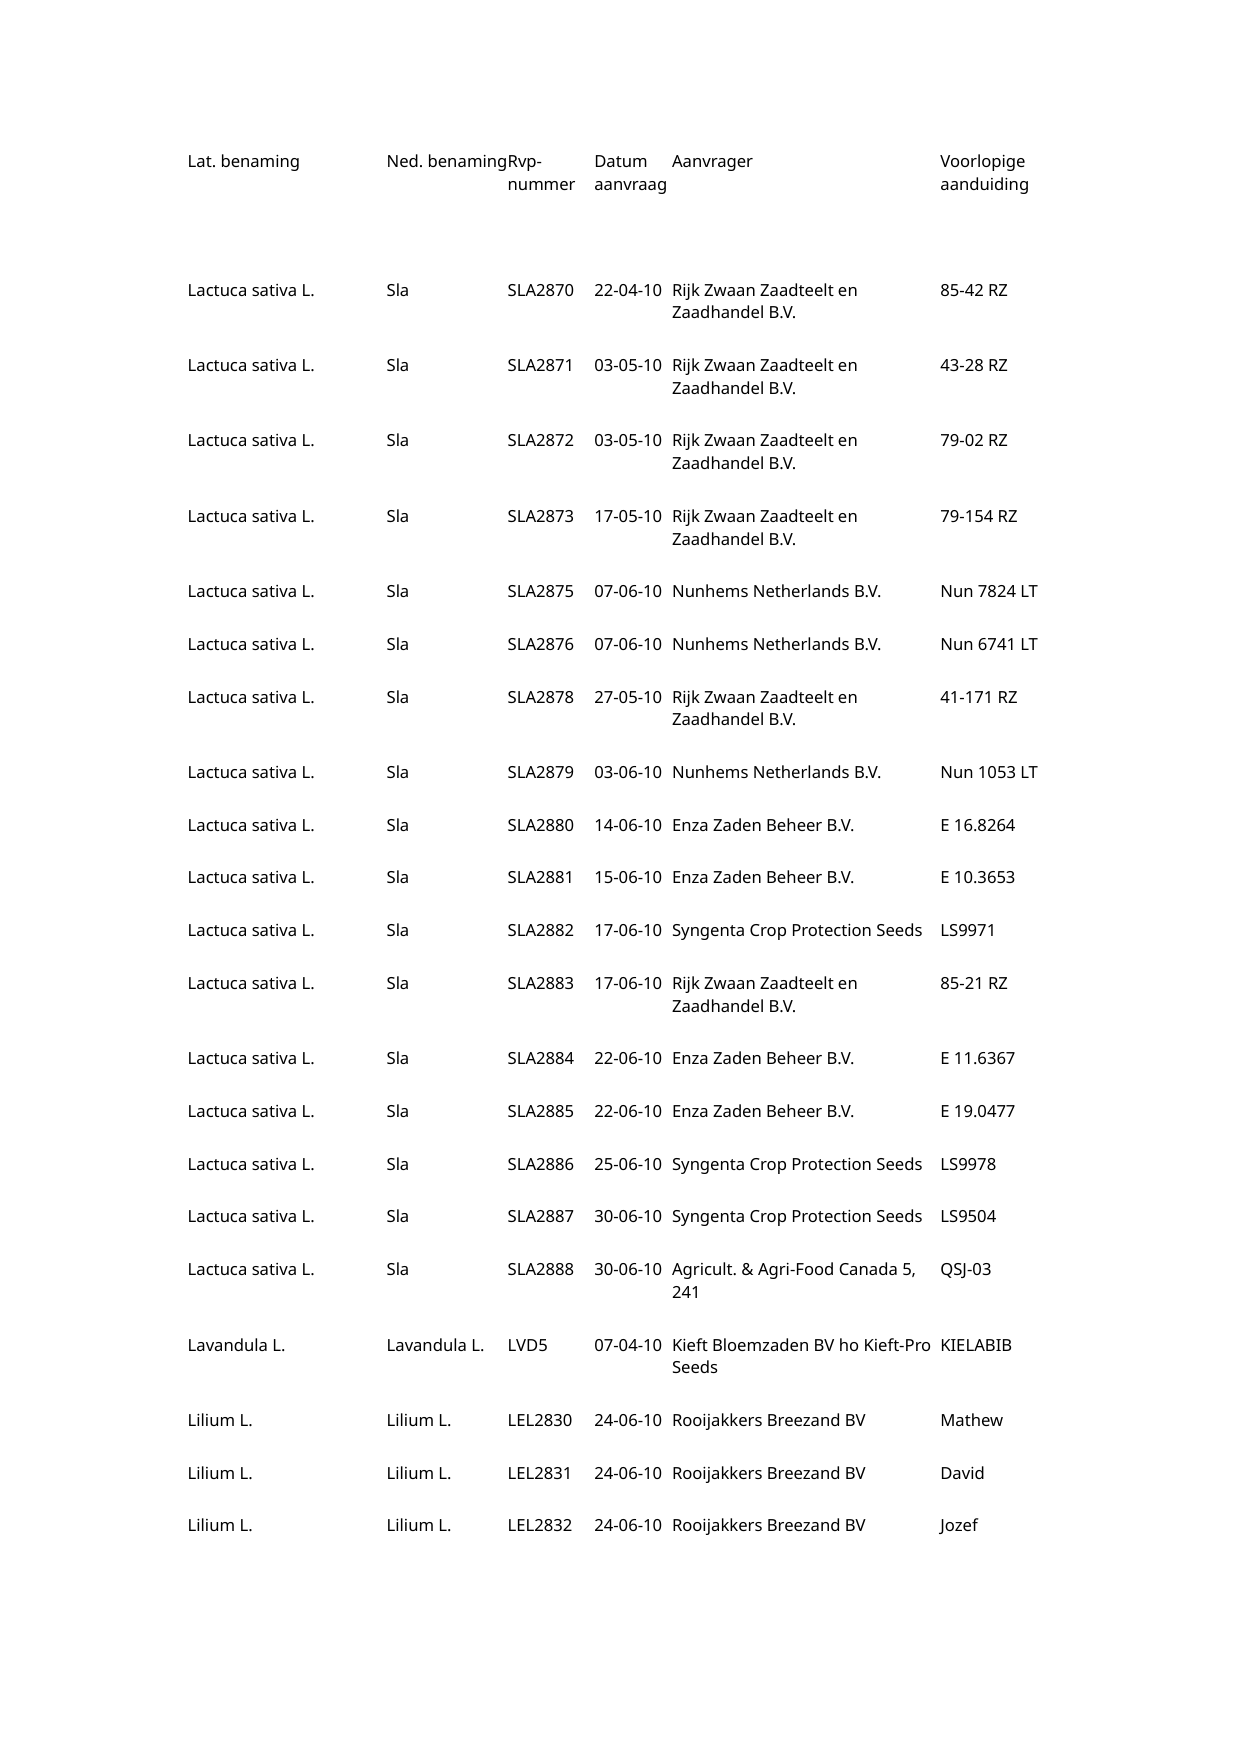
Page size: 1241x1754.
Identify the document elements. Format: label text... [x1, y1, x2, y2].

table_cell Lilium L. [188, 1409, 386, 1461]
table_cell Sla [386, 919, 507, 971]
table_cell 22-06-10 [594, 1047, 672, 1099]
table_cell SLA2882 [508, 919, 594, 971]
table_cell David [940, 1461, 1053, 1514]
table_cell Sla [386, 354, 507, 429]
table_cell 07-06-10 [594, 580, 672, 632]
table_cell SLA2875 [508, 580, 594, 632]
table_cell LEL2832 [508, 1514, 594, 1537]
table_cell Nun 1053 LT [940, 761, 1053, 813]
table_cell E 16.8264 [940, 813, 1053, 866]
table_cell SLA2880 [508, 813, 594, 866]
table_header Datum aanvraag [594, 150, 672, 225]
table_cell Nunhems Netherlands B.V. [672, 761, 940, 813]
table_cell Nunhems Netherlands B.V. [672, 633, 940, 685]
table_cell 03-06-10 [594, 761, 672, 813]
table_header Aanvrager [672, 150, 940, 225]
table_cell SLA2878 [508, 685, 594, 761]
table_cell 14-06-10 [594, 813, 672, 866]
table_cell Rijk Zwaan Zaadteelt en Zaadhandel B.V. [672, 971, 940, 1047]
table_cell Lactuca sativa L. [188, 813, 386, 866]
table_cell Lactuca sativa L. [188, 1258, 386, 1333]
table_cell [940, 225, 1053, 278]
table_cell SLA2886 [508, 1152, 594, 1205]
table_cell Lactuca sativa L. [188, 1100, 386, 1152]
table_cell Nun 6741 LT [940, 633, 1053, 685]
table_cell 41-171 RZ [940, 685, 1053, 761]
table_cell 03-05-10 [594, 429, 672, 504]
table_cell Lactuca sativa L. [188, 354, 386, 429]
table_cell Sla [386, 633, 507, 685]
table_cell Enza Zaden Beheer B.V. [672, 866, 940, 919]
table_cell 24-06-10 [594, 1409, 672, 1461]
table_cell Sla [386, 1047, 507, 1099]
table_cell [672, 225, 940, 278]
table_cell Lactuca sativa L. [188, 685, 386, 761]
table_cell Lactuca sativa L. [188, 761, 386, 813]
table_cell E 11.6367 [940, 1047, 1053, 1099]
table_cell 15-06-10 [594, 866, 672, 919]
table_cell SLA2884 [508, 1047, 594, 1099]
table_cell 24-06-10 [594, 1514, 672, 1537]
table_header Voorlopige aanduiding [940, 150, 1053, 225]
table_cell SLA2870 [508, 278, 594, 353]
table_cell Sla [386, 1258, 507, 1333]
table_cell Enza Zaden Beheer B.V. [672, 813, 940, 866]
table_cell Syngenta Crop Protection Seeds [672, 1205, 940, 1258]
table_cell Lactuca sativa L. [188, 278, 386, 353]
table_cell 22-04-10 [594, 278, 672, 353]
table_cell Sla [386, 685, 507, 761]
table_cell SLA2876 [508, 633, 594, 685]
table_header Ned. benaming [386, 150, 507, 225]
table_cell KIELABIB [940, 1333, 1053, 1408]
table_cell Mathew [940, 1409, 1053, 1461]
table_cell 17-06-10 [594, 971, 672, 1047]
table_cell LEL2830 [508, 1409, 594, 1461]
table_cell [386, 225, 507, 278]
table_cell 25-06-10 [594, 1152, 672, 1205]
table_cell SLA2879 [508, 761, 594, 813]
table_cell Lactuca sativa L. [188, 1205, 386, 1258]
table_cell Lactuca sativa L. [188, 504, 386, 580]
table_cell Rooijakkers Breezand BV [672, 1461, 940, 1514]
table_cell Lavandula L. [386, 1333, 507, 1408]
table_cell Sla [386, 429, 507, 504]
table_header Lat. benaming [188, 150, 386, 225]
table_cell Sla [386, 813, 507, 866]
table_cell 24-06-10 [594, 1461, 672, 1514]
table_cell Rijk Zwaan Zaadteelt en Zaadhandel B.V. [672, 504, 940, 580]
table_cell 17-06-10 [594, 919, 672, 971]
table_cell SLA2885 [508, 1100, 594, 1152]
table_cell Kieft Bloemzaden BV ho Kieft-Pro Seeds [672, 1333, 940, 1408]
table_cell Rooijakkers Breezand BV [672, 1409, 940, 1461]
table_cell E 19.0477 [940, 1100, 1053, 1152]
table_cell 85-42 RZ [940, 278, 1053, 353]
table_cell Lactuca sativa L. [188, 429, 386, 504]
table_cell LVD5 [508, 1333, 594, 1408]
table_cell SLA2871 [508, 354, 594, 429]
table_cell Lilium L. [188, 1461, 386, 1514]
table_cell 79-154 RZ [940, 504, 1053, 580]
table_cell Lilium L. [386, 1461, 507, 1514]
table_cell Sla [386, 580, 507, 632]
table_cell LS9971 [940, 919, 1053, 971]
table_cell Sla [386, 1205, 507, 1258]
table_cell 17-05-10 [594, 504, 672, 580]
table_cell [188, 225, 386, 278]
table_cell Lactuca sativa L. [188, 919, 386, 971]
table_cell Lilium L. [386, 1409, 507, 1461]
table_cell LS9504 [940, 1205, 1053, 1258]
table_cell 22-06-10 [594, 1100, 672, 1152]
table_cell [508, 225, 594, 278]
table_cell Sla [386, 1152, 507, 1205]
table_cell Rijk Zwaan Zaadteelt en Zaadhandel B.V. [672, 278, 940, 353]
table_cell SLA2887 [508, 1205, 594, 1258]
table_cell Sla [386, 504, 507, 580]
table_cell Lactuca sativa L. [188, 1047, 386, 1099]
table_cell Nun 7824 LT [940, 580, 1053, 632]
table_cell Syngenta Crop Protection Seeds [672, 1152, 940, 1205]
table_cell 03-05-10 [594, 354, 672, 429]
table_cell Rooijakkers Breezand BV [672, 1514, 940, 1537]
table_cell Rijk Zwaan Zaadteelt en Zaadhandel B.V. [672, 429, 940, 504]
table_cell Syngenta Crop Protection Seeds [672, 919, 940, 971]
table_cell Jozef [940, 1514, 1053, 1537]
table_cell Rijk Zwaan Zaadteelt en Zaadhandel B.V. [672, 685, 940, 761]
table_cell SLA2873 [508, 504, 594, 580]
table_cell QSJ-03 [940, 1258, 1053, 1333]
table_cell 07-06-10 [594, 633, 672, 685]
table_header Rvp-nummer [508, 150, 594, 225]
table_cell Sla [386, 971, 507, 1047]
table_cell Nunhems Netherlands B.V. [672, 580, 940, 632]
table_cell 85-21 RZ [940, 971, 1053, 1047]
table_cell Lactuca sativa L. [188, 1152, 386, 1205]
table_cell LS9978 [940, 1152, 1053, 1205]
table_cell Lactuca sativa L. [188, 971, 386, 1047]
table_cell E 10.3653 [940, 866, 1053, 919]
table_cell LEL2831 [508, 1461, 594, 1514]
table_cell Lavandula L. [188, 1333, 386, 1408]
table_cell SLA2883 [508, 971, 594, 1047]
table_cell Agricult. & Agri-Food Canada 5, 241 [672, 1258, 940, 1333]
table_cell Lactuca sativa L. [188, 580, 386, 632]
table_cell Lilium L. [188, 1514, 386, 1537]
table_cell Lactuca sativa L. [188, 633, 386, 685]
table_cell SLA2872 [508, 429, 594, 504]
table_cell Enza Zaden Beheer B.V. [672, 1047, 940, 1099]
table_cell Rijk Zwaan Zaadteelt en Zaadhandel B.V. [672, 354, 940, 429]
table_cell 79-02 RZ [940, 429, 1053, 504]
table_cell Sla [386, 761, 507, 813]
table_cell Lactuca sativa L. [188, 866, 386, 919]
table_cell 07-04-10 [594, 1333, 672, 1408]
table_cell SLA2881 [508, 866, 594, 919]
table_cell Sla [386, 1100, 507, 1152]
table_cell Enza Zaden Beheer B.V. [672, 1100, 940, 1152]
table_cell 30-06-10 [594, 1205, 672, 1258]
table_cell 30-06-10 [594, 1258, 672, 1333]
table_cell SLA2888 [508, 1258, 594, 1333]
table_cell [594, 225, 672, 278]
table_cell Sla [386, 278, 507, 353]
table_cell 43-28 RZ [940, 354, 1053, 429]
table_cell Sla [386, 866, 507, 919]
table_cell 27-05-10 [594, 685, 672, 761]
table_cell Lilium L. [386, 1514, 507, 1537]
